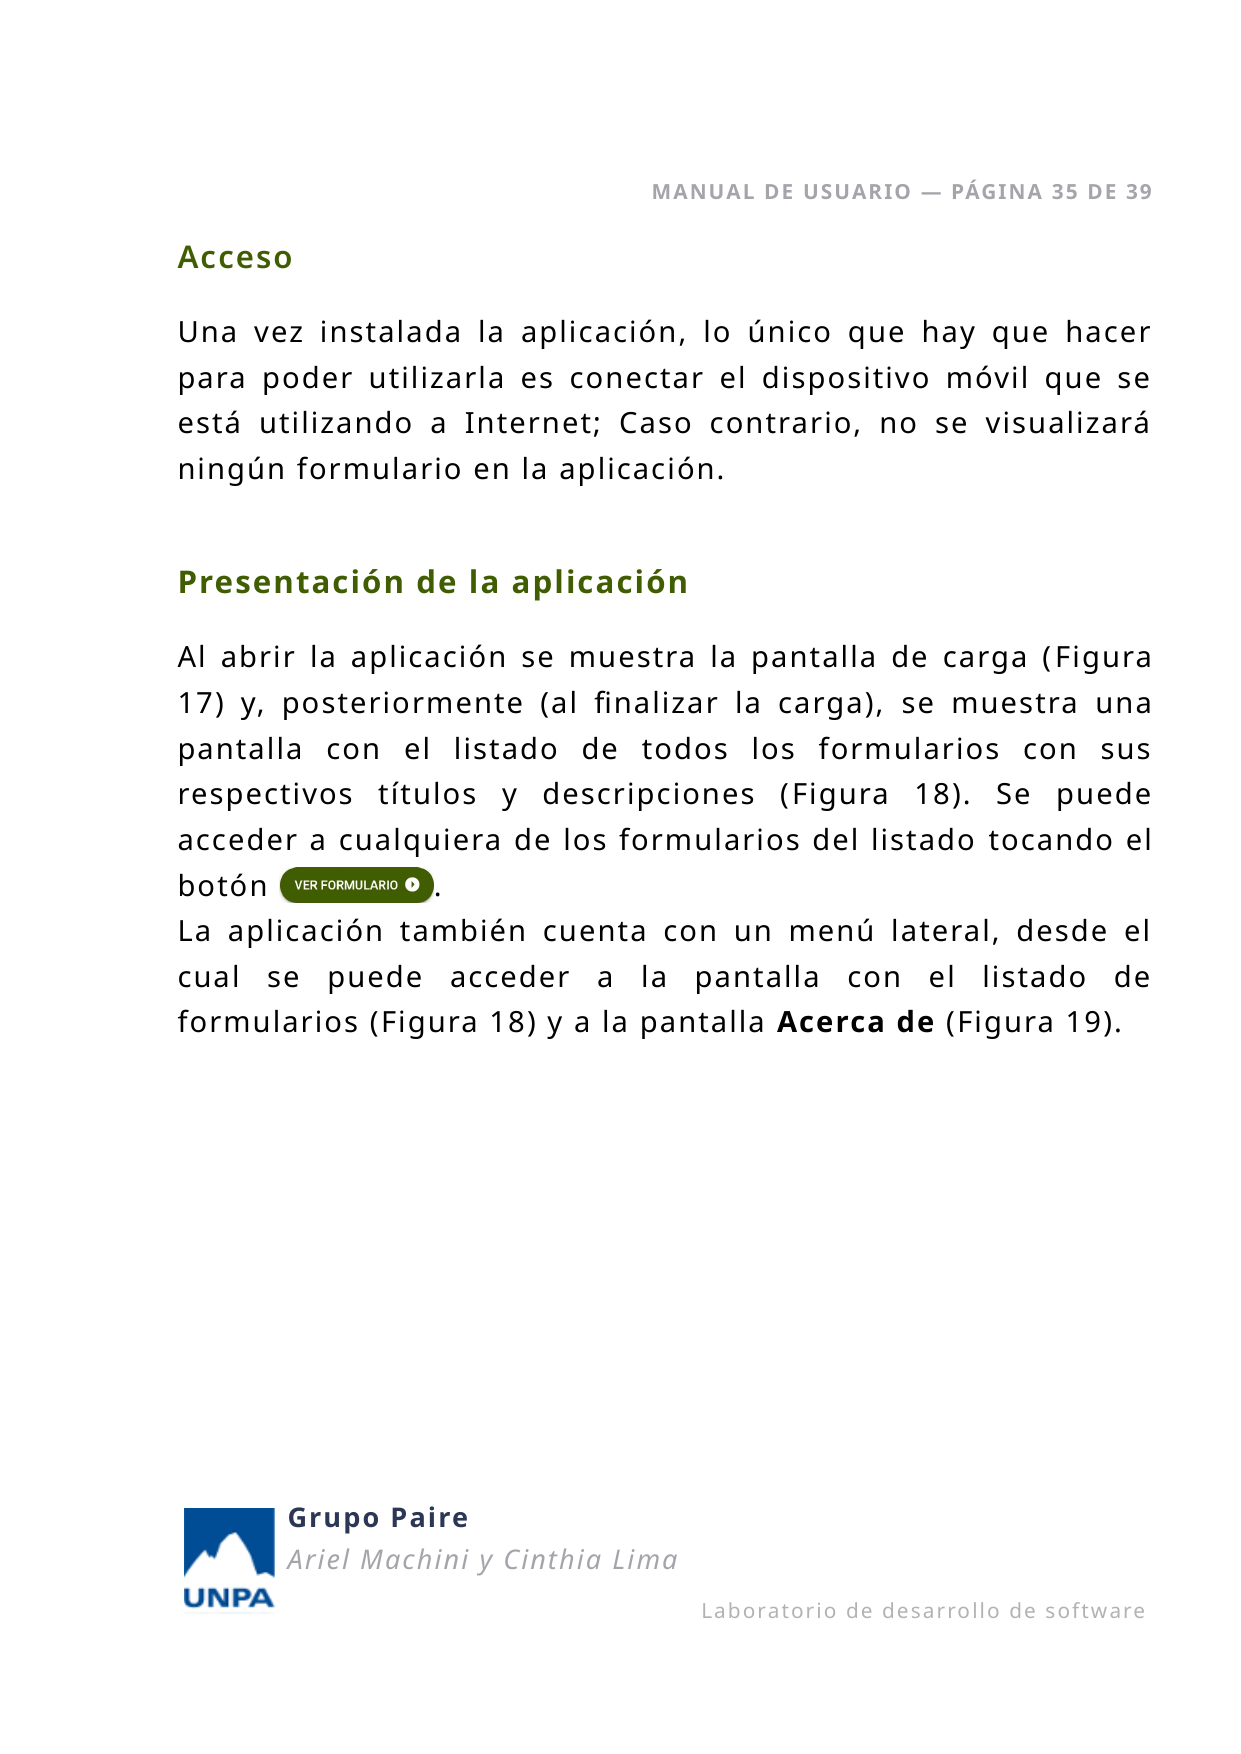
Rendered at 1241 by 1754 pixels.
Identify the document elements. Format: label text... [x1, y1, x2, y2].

picture [279, 867, 434, 903]
text Al abrir la aplicación se muestra la pantalla de carga (Figura 17) y, posteriormente (al finalizar la carga), se muestra una pantalla con el listado de todos los formularios con sus respectivos títulos y descripciones (Figura 18). Se puede acceder a cualquiera de los formularios del listado tocando el botón . [177, 637, 1152, 904]
text La aplicación también cuenta con un menú lateral, desde el cual se puede acceder a la pantalla con el listado de formularios (Figura 18) y a la pantalla Acerca de (Figura 19). [177, 911, 1152, 1041]
subtitle Presentación de la aplicación [177, 560, 1152, 603]
subtitle Acceso [177, 235, 1152, 278]
text Una vez instalada la aplicación, lo único que hay que hacer para poder utilizarla es conectar el dispositivo móvil que se está utilizando a Internet; Caso contrario, no se visualizará ningún formulario en la aplicación. [177, 311, 1152, 488]
picture [184, 1508, 275, 1614]
